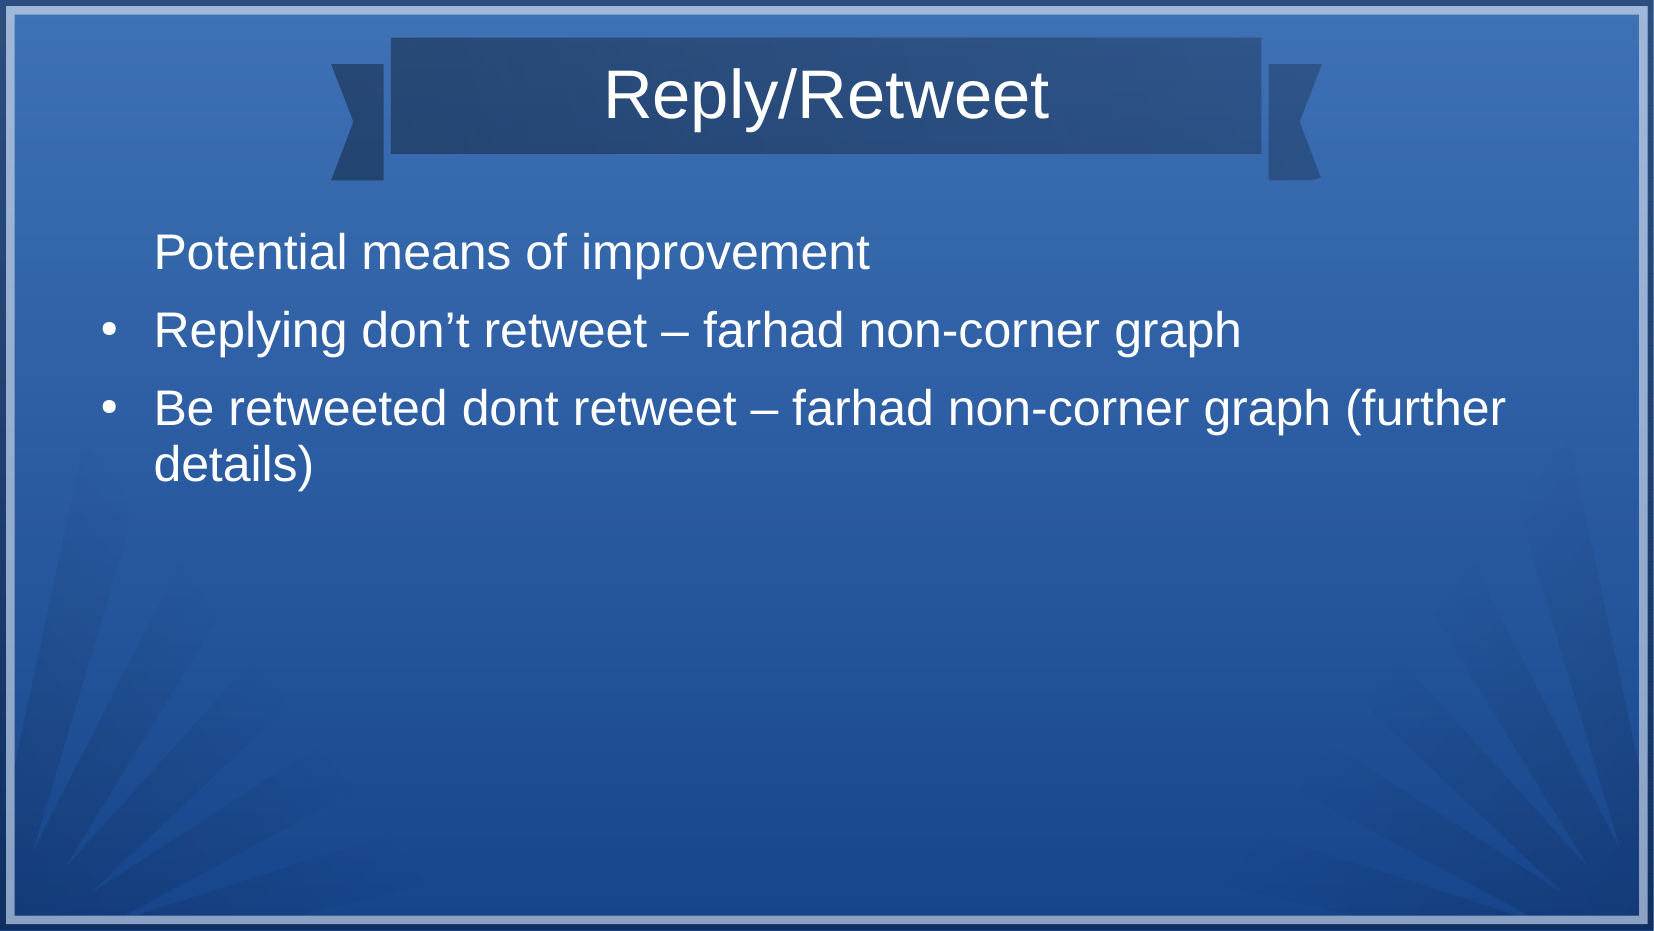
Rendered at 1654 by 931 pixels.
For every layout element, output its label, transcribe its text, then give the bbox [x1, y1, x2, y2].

list Potential means of improvement Replying don’t retweet – farhad non-corner graph Be retweeted dont retweet – farhad non-corner graph (further details) [82, 224, 1571, 848]
title Reply/Retweet [389, 35, 1264, 154]
